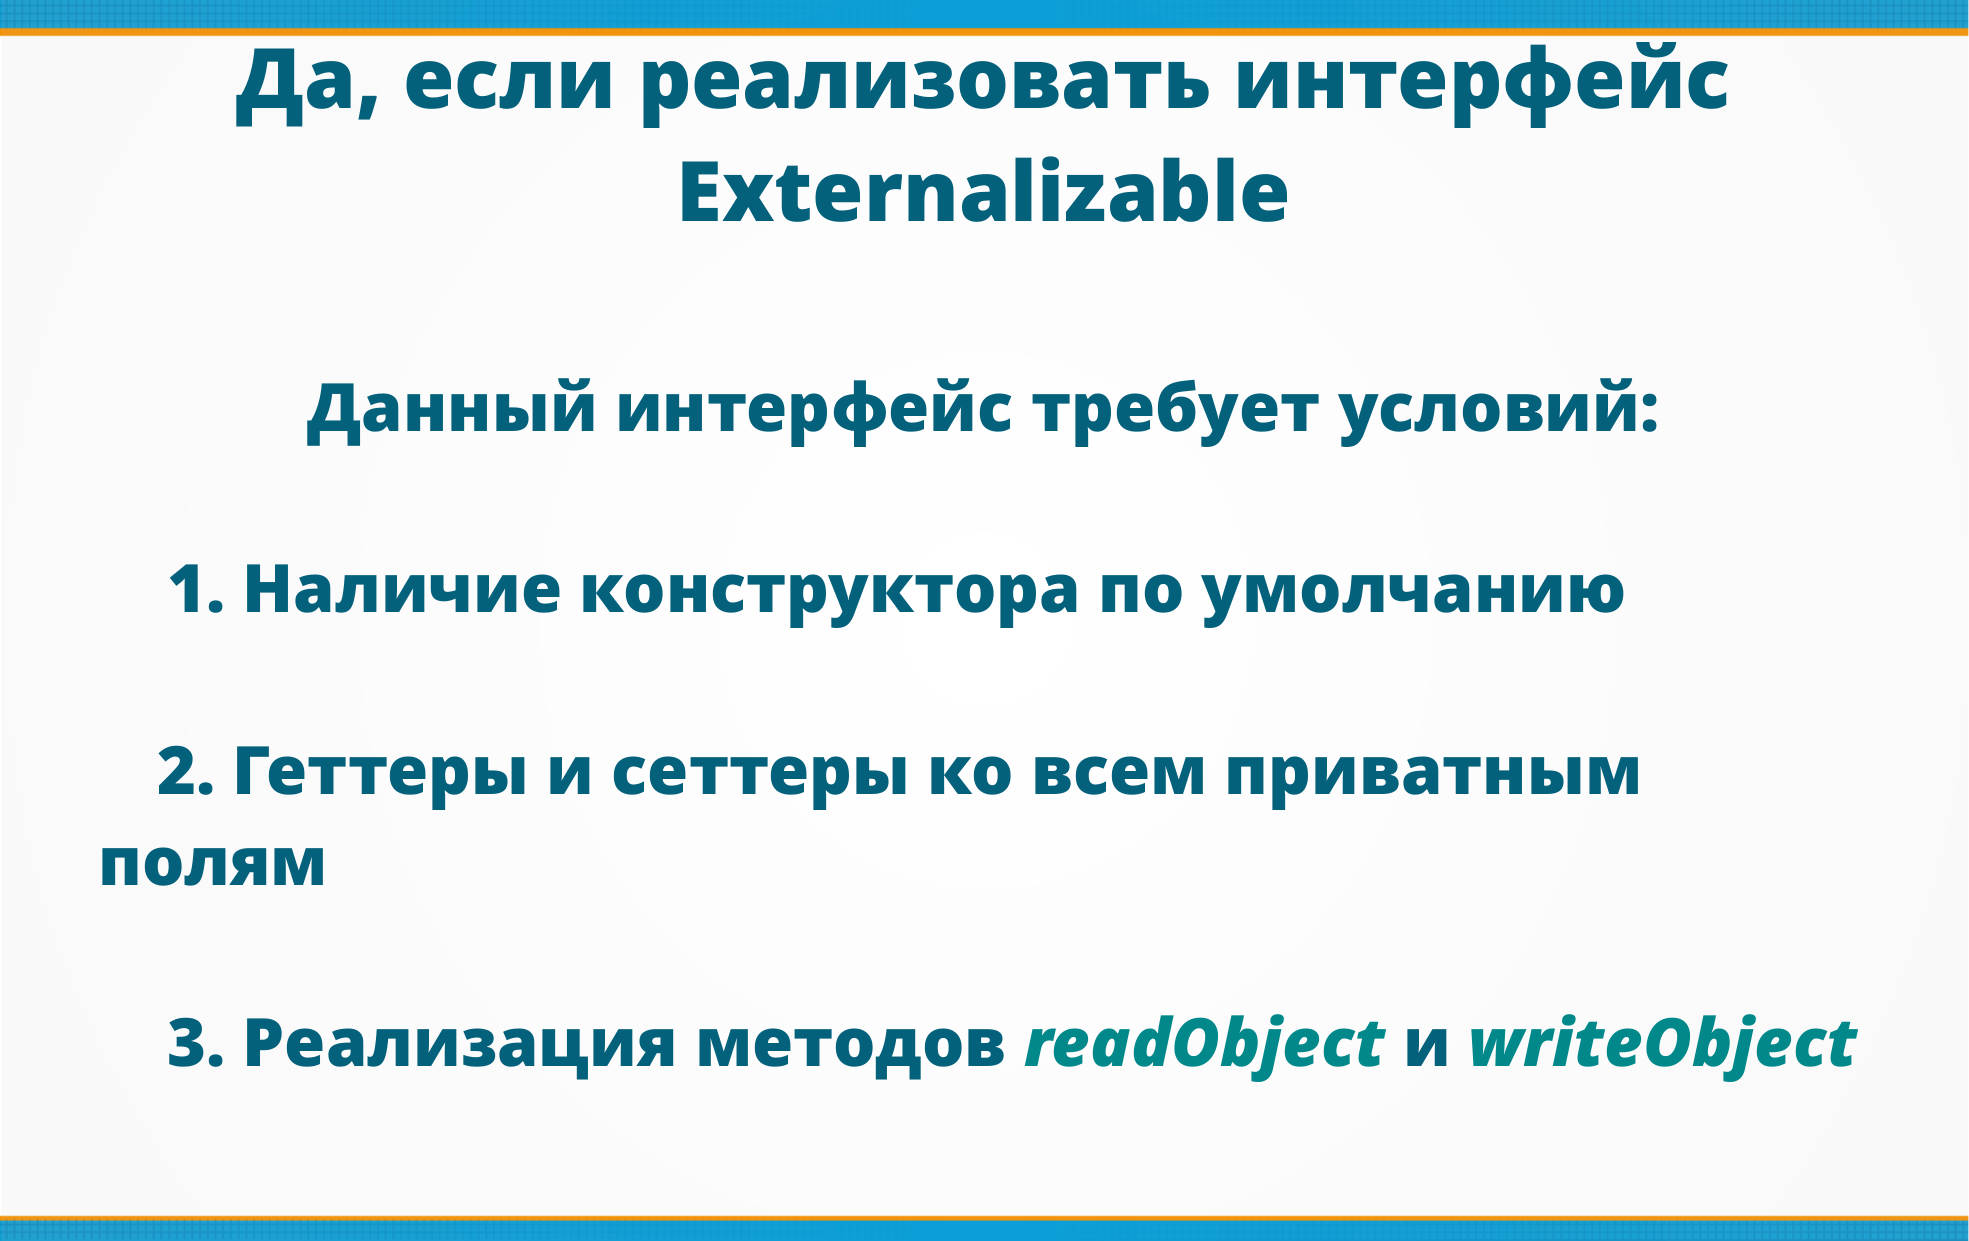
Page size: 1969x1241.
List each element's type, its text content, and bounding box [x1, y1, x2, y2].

subtitle Да, если реализовать интерфейс Externalizable Данный интерфейс требует условий: 1. Наличие конструктора по умолчанию 2. Геттеры и сеттеры ко всем приватным полям 3. Реализация методов readObject и writeObject [98, 49, 1870, 1170]
picture [0, 0, 1969, 1241]
